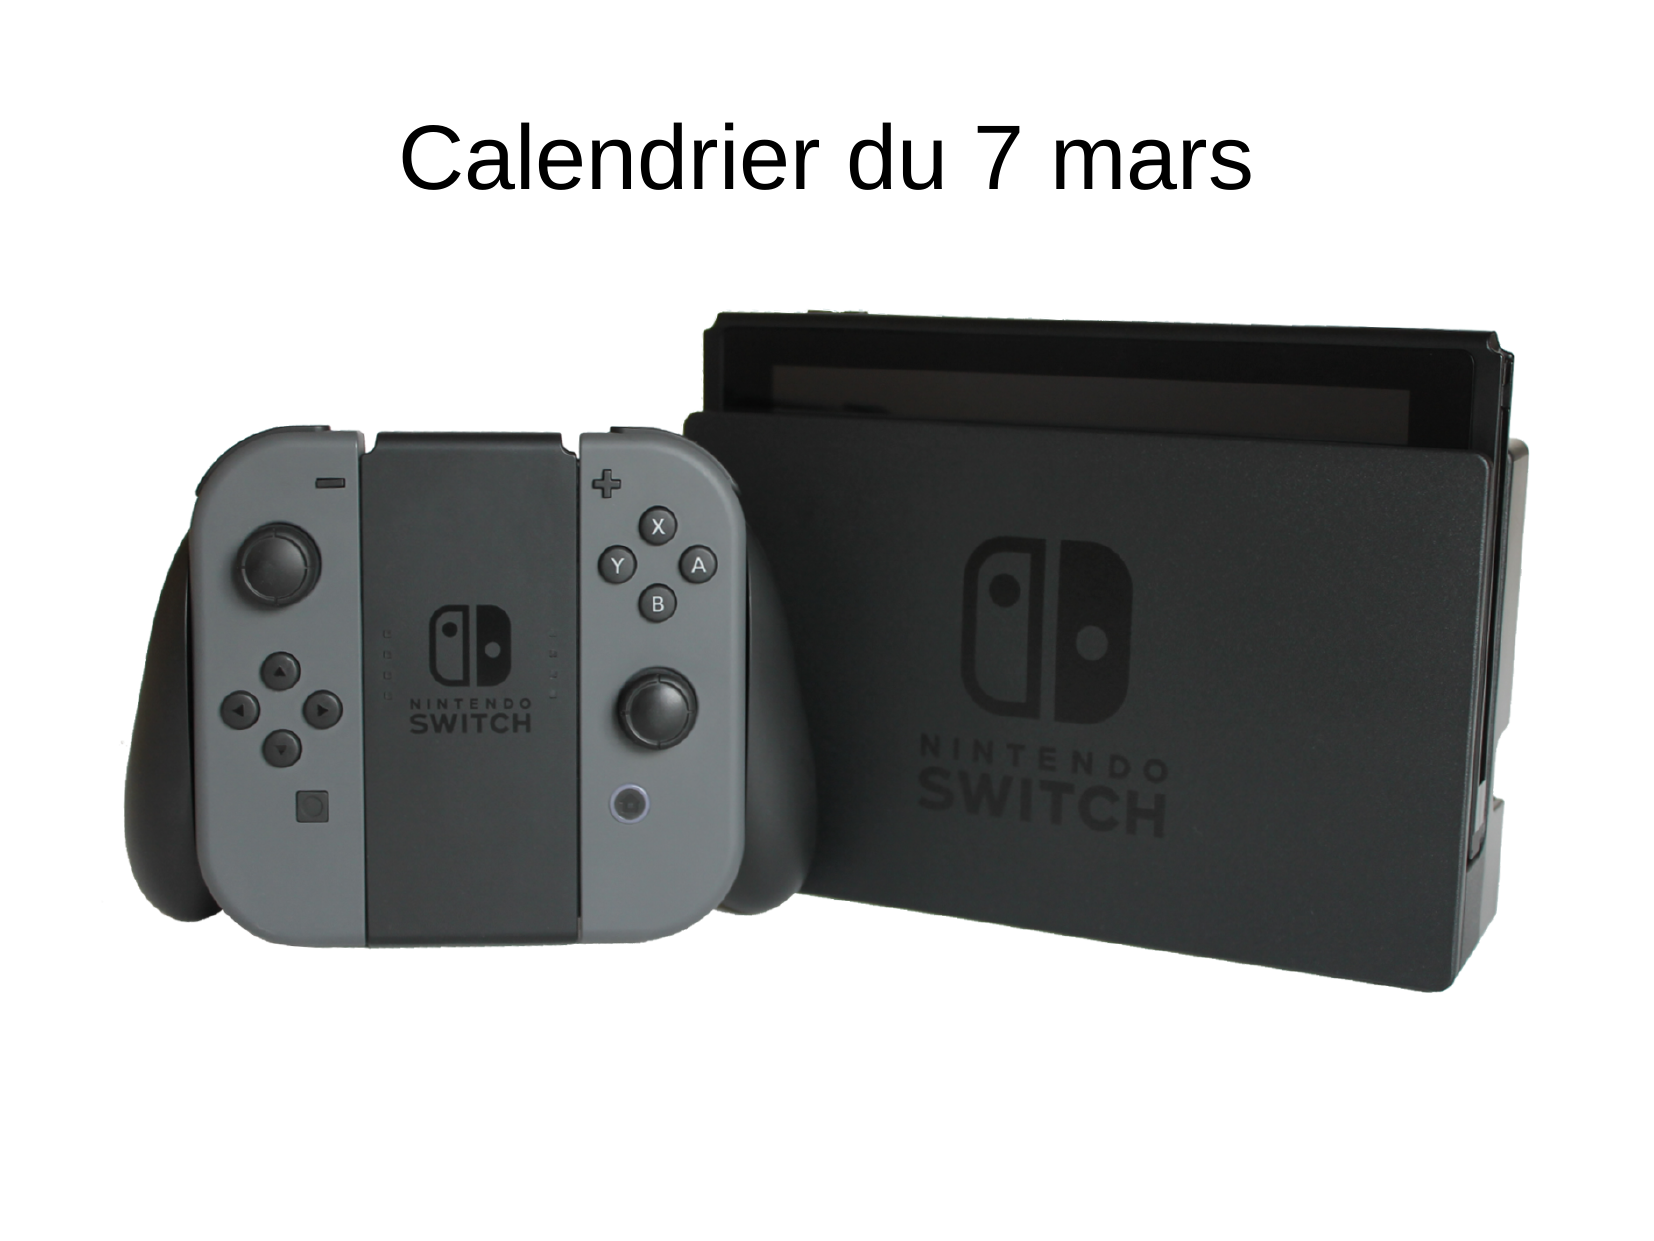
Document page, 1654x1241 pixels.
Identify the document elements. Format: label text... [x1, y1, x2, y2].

picture [82, 299, 1571, 1000]
title Calendrier du 7 mars [82, 49, 1571, 257]
